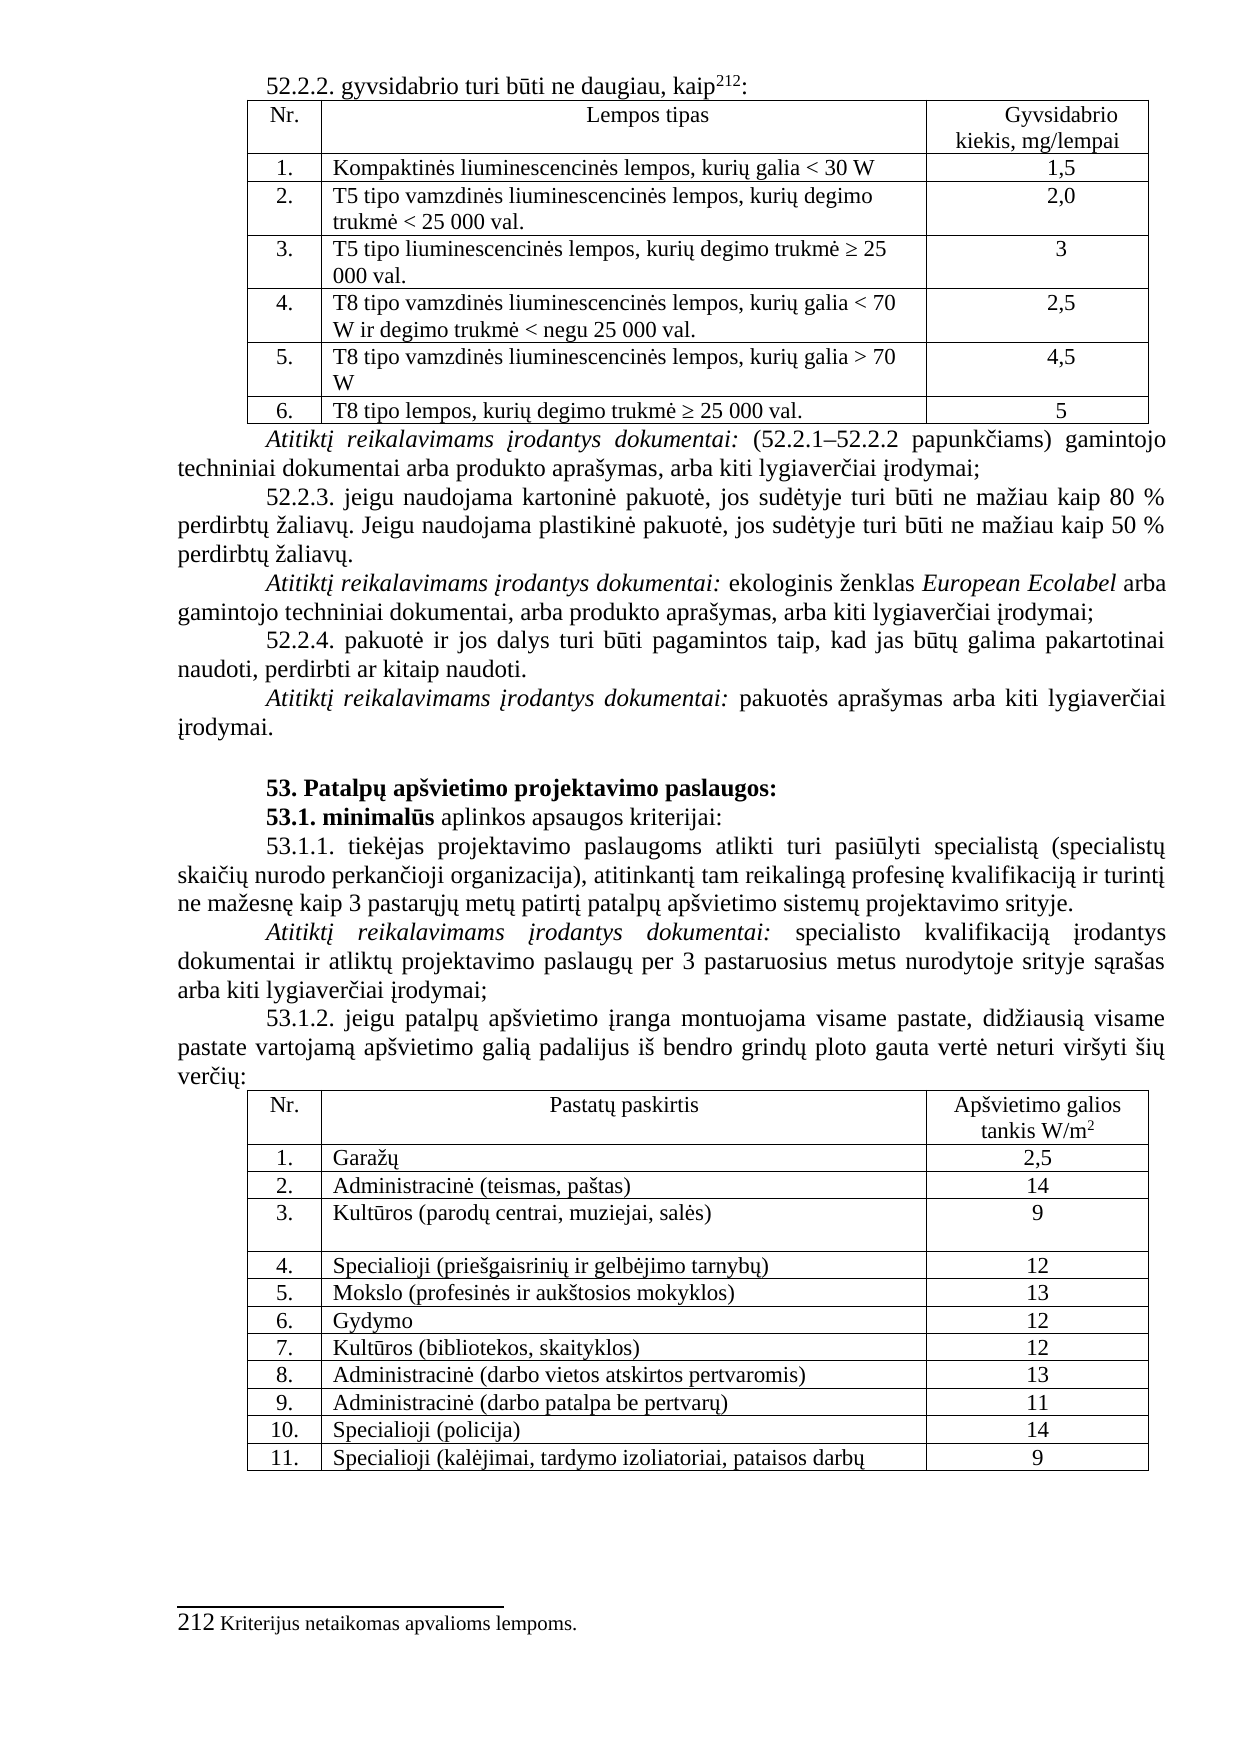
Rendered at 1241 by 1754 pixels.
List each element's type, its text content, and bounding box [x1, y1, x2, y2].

table_cell 12 [927, 1252, 1148, 1278]
table_cell 12 [927, 1307, 1148, 1333]
table_cell 3. [248, 236, 321, 288]
text 53.1.2. jeigu patalpų apšvietimo įranga montuojama visame pastate, didžiausią visame pastate vartojamą apšvietimo galią padalijus iš bendro grindų ploto gauta vertė neturi viršyti šių verčių: [177, 1003, 1166, 1090]
table_cell 11 [927, 1389, 1148, 1415]
table_cell 2,5 [927, 289, 1148, 342]
table_header Nr. [248, 101, 321, 153]
text Atitiktį reikalavimams įrodantys dokumentai: pakuotės aprašymas arba kiti lygiaverčiai įrodymai. [177, 683, 1166, 740]
table_cell Kompaktinės liuminescencinės lempos, kurių galia < 30 W [322, 154, 926, 181]
table_cell 2. [248, 182, 321, 234]
text Atitiktį reikalavimams įrodantys dokumentai: specialisto kvalifikaciją įrodantys dokumentai ir atliktų projektavimo paslaugų per 3 pastaruosius metus nurodytoje srityje sąrašas arba kiti lygiaverčiai įrodymai; [177, 917, 1166, 1003]
table_cell 1. [248, 1145, 321, 1171]
table_cell Kultūros (bibliotekos, skaityklos) [322, 1334, 926, 1360]
table_header Nr. [248, 1091, 321, 1143]
table_cell T8 tipo lempos, kurių degimo trukmė ≥ 25 000 val. [322, 397, 926, 423]
table_cell Administracinė (teismas, paštas) [322, 1172, 926, 1198]
table_cell 13 [927, 1279, 1148, 1306]
text 53.1. minimalūs aplinkos apsaugos kriterijai: [177, 802, 1166, 831]
table_cell 13 [927, 1361, 1148, 1388]
table_cell Specialioji (policija) [322, 1416, 926, 1443]
table_cell 4. [248, 1252, 321, 1278]
table_cell Specialioji (priešgaisrinių ir gelbėjimo tarnybų) [322, 1252, 926, 1278]
table_cell 1,5 [927, 154, 1148, 181]
text 52.2.3. jeigu naudojama kartoninė pakuotė, jos sudėtyje turi būti ne mažiau kaip 80 % perdirbtų žaliavų. Jeigu naudojama plastikinė pakuotė, jos sudėtyje turi būti ne mažiau kaip 50 % perdirbtų žaliavų. [177, 482, 1166, 568]
table_cell 5. [248, 1279, 321, 1306]
text Kriterijus netaikomas apvalioms lempoms. [177, 1607, 1166, 1636]
table_cell 6. [248, 1307, 321, 1333]
table_cell 5 [927, 397, 1148, 423]
table_cell 14 [927, 1172, 1148, 1198]
table_cell 5. [248, 343, 321, 396]
table_cell Garažų [322, 1145, 926, 1171]
table_cell 2. [248, 1172, 321, 1198]
table_cell Kultūros (parodų centrai, muziejai, salės) [322, 1199, 926, 1251]
text Atitiktį reikalavimams įrodantys dokumentai: (52.2.1–52.2.2 papunkčiams) gamintojo techniniai dokumentai arba produkto aprašymas, arba kiti lygiaverčiai įrodymai; [177, 424, 1166, 482]
table_cell 4. [248, 289, 321, 342]
table_cell 9. [248, 1389, 321, 1415]
table_header Pastatų paskirtis [322, 1091, 926, 1143]
table_cell 3 [927, 236, 1148, 288]
table_cell 4,5 [927, 343, 1148, 396]
text 52.2.4. pakuotė ir jos dalys turi būti pagamintos taip, kad jas būtų galima pakartotinai naudoti, perdirbti ar kitaip naudoti. [177, 625, 1166, 683]
text 52.2.2. gyvsidabrio turi būti ne daugiau, kaip: [177, 71, 1166, 99]
table_cell 10. [248, 1416, 321, 1443]
table_cell 2,5 [927, 1145, 1148, 1171]
table_cell 11. [248, 1444, 321, 1470]
table_cell 12 [927, 1334, 1148, 1360]
table_header Lempos tipas [322, 101, 926, 153]
table_cell 9 [927, 1199, 1148, 1251]
text Atitiktį reikalavimams įrodantys dokumentai: ekologinis ženklas European Ecolabel arba gamintojo techniniai dokumentai, arba produkto aprašymas, arba kiti lygiaverčiai įrodymai; [177, 568, 1166, 625]
table_header Gyvsidabrio kiekis, mg/lempai [927, 101, 1148, 153]
subtitle 53. Patalpų apšvietimo projektavimo paslaugos: [177, 773, 1166, 802]
table_cell Mokslo (profesinės ir aukštosios mokyklos) [322, 1279, 926, 1306]
table_cell 1. [248, 154, 321, 181]
table_header Apšvietimo galios tankis W/m2 [927, 1091, 1148, 1143]
table_cell T8 tipo vamzdinės liuminescencinės lempos, kurių galia < 70 W ir degimo trukmė < negu 25 000 val. [322, 289, 926, 342]
table_cell 3. [248, 1199, 321, 1251]
table_cell 2,0 [927, 182, 1148, 234]
table_cell 8. [248, 1361, 321, 1388]
table_cell T5 tipo liuminescencinės lempos, kurių degimo trukmė ≥ 25 000 val. [322, 236, 926, 288]
table_cell Administracinė (darbo patalpa be pertvarų) [322, 1389, 926, 1415]
table_cell Gydymo [322, 1307, 926, 1333]
table_cell 14 [927, 1416, 1148, 1443]
table_cell 7. [248, 1334, 321, 1360]
table_cell T8 tipo vamzdinės liuminescencinės lempos, kurių galia > 70 W [322, 343, 926, 396]
table_cell Administracinė (darbo vietos atskirtos pertvaromis) [322, 1361, 926, 1388]
table_cell T5 tipo vamzdinės liuminescencinės lempos, kurių degimo trukmė < 25 000 val. [322, 182, 926, 234]
text 53.1.1. tiekėjas projektavimo paslaugoms atlikti turi pasiūlyti specialistą (specialistų skaičių nurodo perkančioji organizacija), atitinkantį tam reikalingą profesinę kvalifikaciją ir turintį ne mažesnę kaip 3 pastarųjų metų patirtį patalpų apšvietimo sistemų projektavimo srityje. [177, 831, 1166, 917]
table_cell Specialioji (kalėjimai, tardymo izoliatoriai, pataisos darbų [322, 1444, 926, 1470]
table_cell 9 [927, 1444, 1148, 1470]
table_cell 6. [248, 397, 321, 423]
